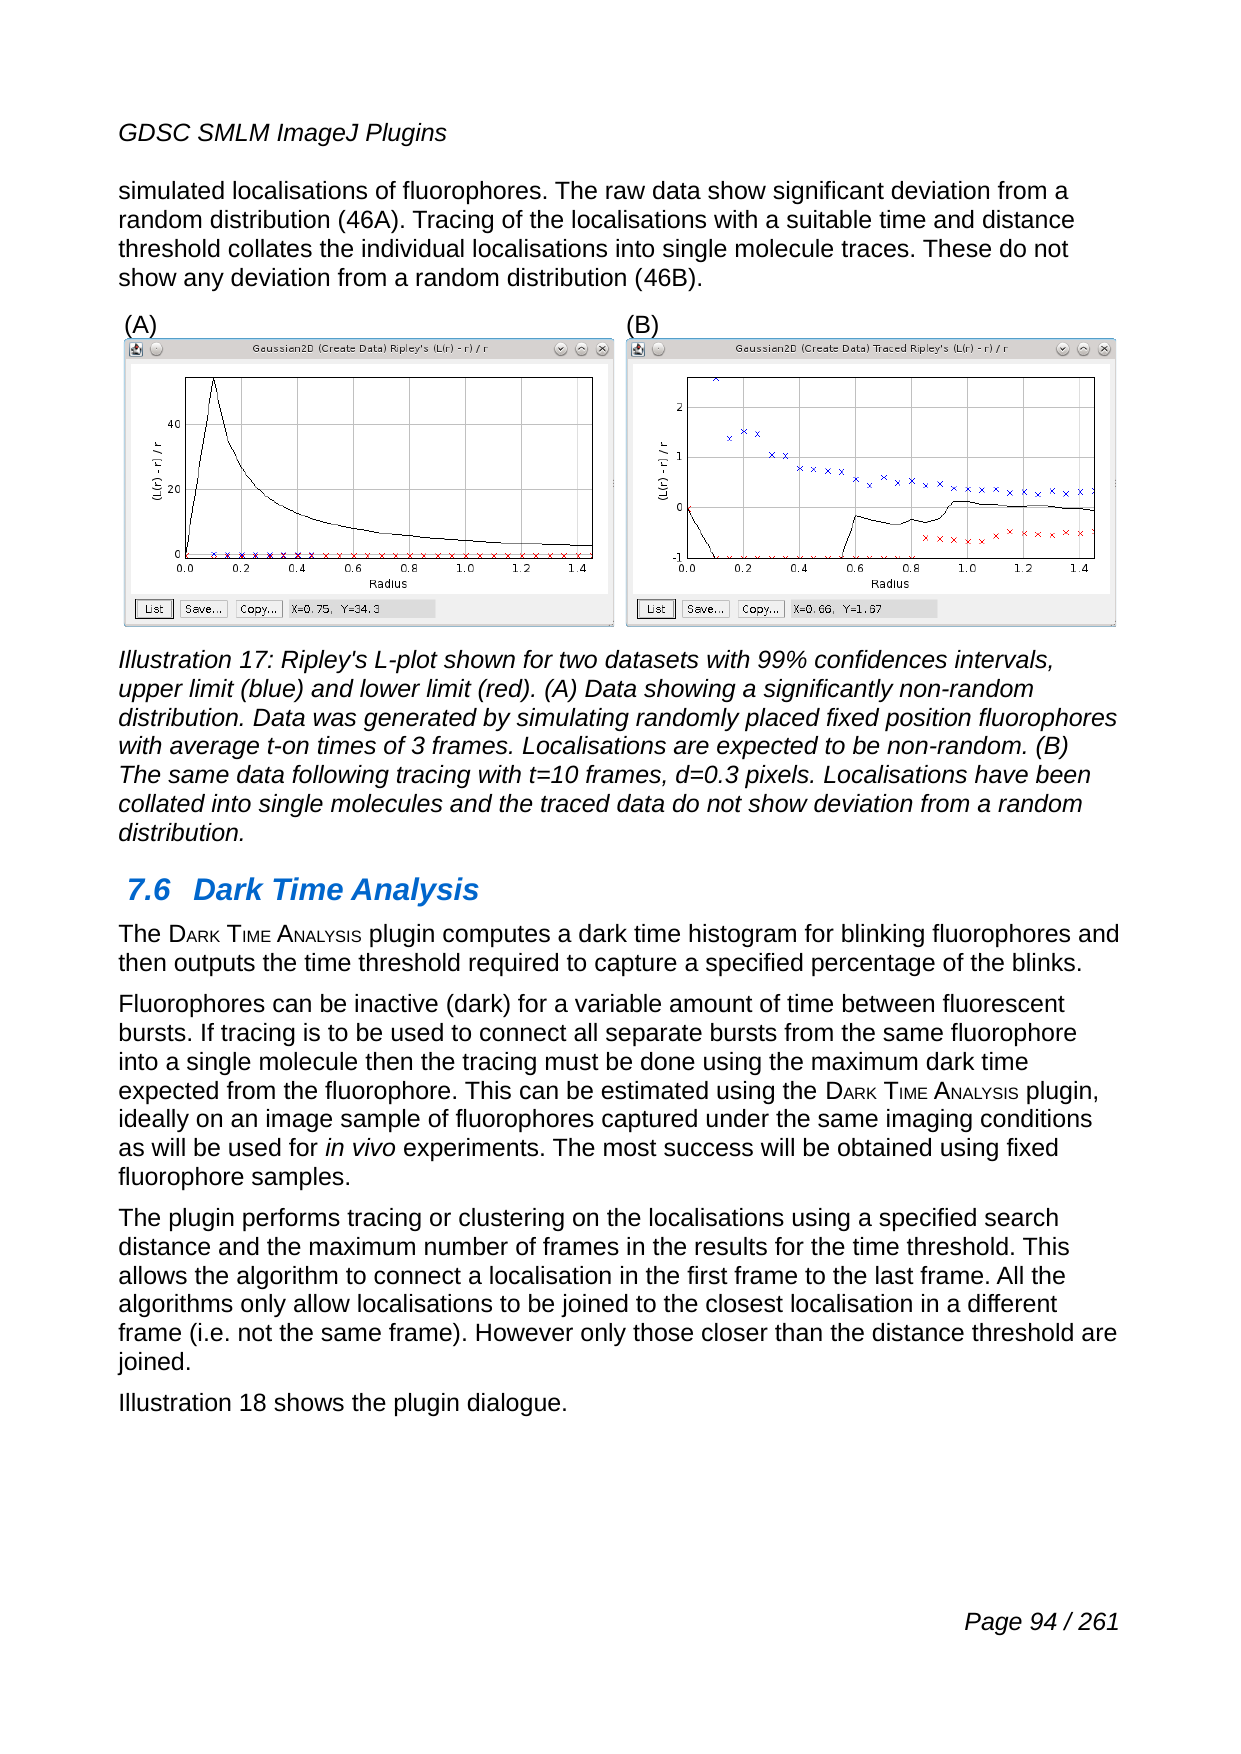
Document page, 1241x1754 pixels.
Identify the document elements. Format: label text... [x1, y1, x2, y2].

text simulated localisations of fluorophores. The raw data show significant deviation from a random distribution (46A). Tracing of the localisations with a suitable time and distance threshold collates the individual localisations into single molecule traces. These do not show any deviation from a random distribution (46B). [118, 176, 1122, 291]
picture [123, 338, 615, 627]
text The plugin performs tracing or clustering on the localisations using a specified search distance and the maximum number of frames in the results for the time threshold. This allows the algorithm to connect a localisation in the first frame to the last frame. All the algorithms only allow localisations to be joined to the closest localisation in a different frame (i.e. not the same frame). However only those closer than the distance threshold are joined. [118, 1203, 1122, 1376]
table_header (A) [118, 304, 620, 633]
subtitle Dark Time Analysis [118, 871, 1122, 907]
table_header (B) [620, 304, 1122, 633]
text Illustration 17: Ripley's L-plot shown for two datasets with 99% confidences intervals, upper limit (blue) and lower limit (red). (A) Data showing a significantly non-random distribution. Data was generated by simulating randomly placed fixed position fluorophores with average t-on times of 3 frames. Localisations are expected to be non-random. (B) The same data following tracing with t=10 frames, d=0.3 pixels. Localisations have been collated into single molecules and the traced data do not show deviation from a random distribution. [118, 645, 1122, 846]
picture [625, 338, 1117, 627]
text Illustration 18 shows the plugin dialogue. [118, 1388, 1122, 1417]
text The Dark Time Analysis plugin computes a dark time histogram for blinking fluorophores and then outputs the time threshold required to capture a specified percentage of the blinks. [118, 919, 1122, 977]
text Fluorophores can be inactive (dark) for a variable amount of time between fluorescent bursts. If tracing is to be used to connect all separate bursts from the same fluorophore into a single molecule then the tracing must be done using the maximum dark time expected from the fluorophore. This can be estimated using the Dark Time Analysis plugin, ideally on an image sample of fluorophores captured under the same imaging conditions as will be used for in vivo experiments. The most success will be obtained using fixed fluorophore samples. [118, 989, 1122, 1191]
